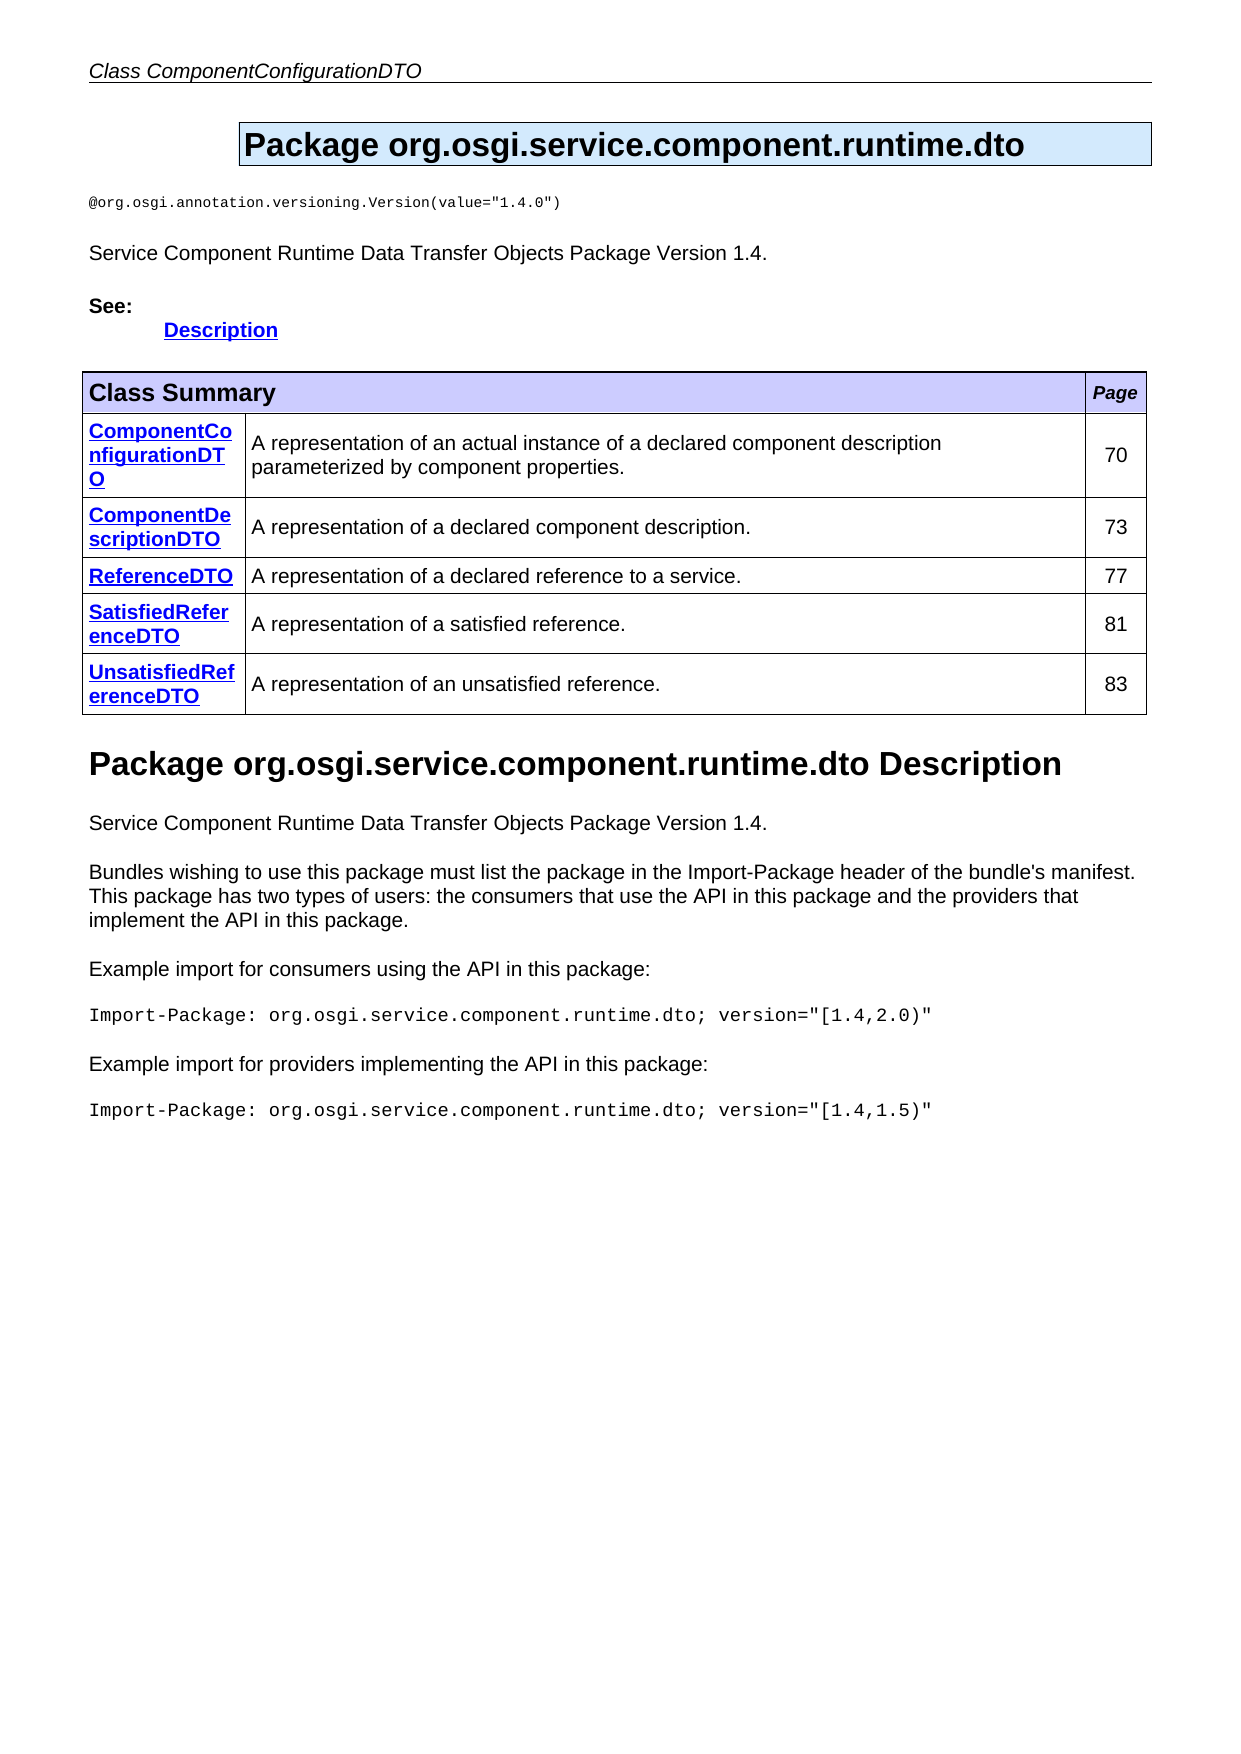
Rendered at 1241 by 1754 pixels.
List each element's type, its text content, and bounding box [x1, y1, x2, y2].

table_cell A representation of a satisfied reference. [246, 594, 1085, 653]
table_cell ComponentDescriptionDTO [83, 498, 245, 557]
table_cell 73 [1086, 498, 1146, 557]
text @org.osgi.annotation.versioning.Version(value="1.4.0") [88, 195, 1152, 212]
table_header Page [1086, 373, 1146, 412]
text Package org.osgi.service.component.runtime.dto Description [88, 744, 1152, 782]
table_cell A representation of an actual instance of a declared component description parameterized by component properties. [246, 414, 1085, 497]
table_cell A representation of a declared reference to a service. [246, 558, 1085, 593]
table_cell UnsatisfiedReferenceDTO [83, 654, 245, 713]
text Example import for consumers using the API in this package: [88, 957, 1152, 981]
text Description [163, 318, 1152, 342]
table_cell A representation of a declared component description. [246, 498, 1085, 557]
text Service Component Runtime Data Transfer Objects Package Version 1.4. [88, 811, 1152, 835]
table_cell 77 [1086, 558, 1146, 593]
text See: [88, 294, 1152, 318]
table_cell ComponentConfigurationDTO [83, 414, 245, 497]
table_cell 70 [1086, 414, 1146, 497]
text Import-Package: org.osgi.service.component.runtime.dto; version="[1.4,2.0)" [88, 1006, 1152, 1027]
text Example import for providers implementing the API in this package: [88, 1052, 1152, 1076]
table_cell 81 [1086, 594, 1146, 653]
subtitle Package org.osgi.service.component.runtime.dto [240, 123, 1151, 165]
text Service Component Runtime Data Transfer Objects Package Version 1.4. [88, 241, 1152, 265]
text Bundles wishing to use this package must list the package in the Import-Package header of the bundle's manifest. This package has two types of users: the consumers that use the API in this package and the providers that implement the API in this package. [88, 860, 1152, 932]
table_header Class Summary [83, 373, 1085, 412]
table_cell ReferenceDTO [83, 558, 245, 593]
table_cell A representation of an unsatisfied reference. [246, 654, 1085, 713]
table_cell SatisfiedReferenceDTO [83, 594, 245, 653]
table_cell 83 [1086, 654, 1146, 713]
text Import-Package: org.osgi.service.component.runtime.dto; version="[1.4,1.5)" [88, 1101, 1152, 1122]
